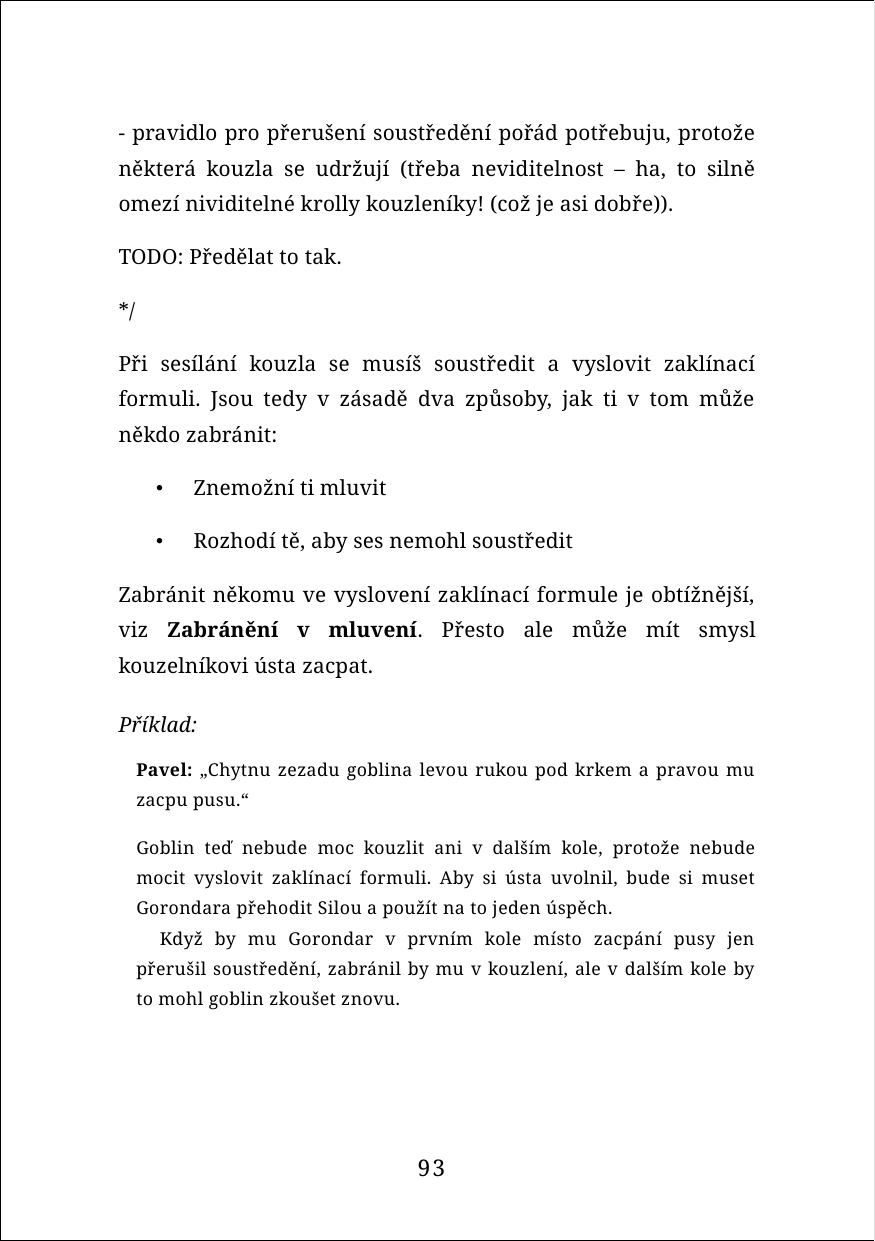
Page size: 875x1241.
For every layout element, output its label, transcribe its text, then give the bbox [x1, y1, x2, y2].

list Rozhodí tě, aby ses nemohl soustředit [156, 526, 756, 555]
text Při sesílání kouzla se musíš soustředit a vyslovit zaklínací formuli. Jsou tedy v zásadě dva způsoby, jak ti v tom může někdo zabránit: [118, 349, 756, 448]
text Příklad: [118, 710, 756, 738]
text - pravidlo pro přerušení soustředění pořád potřebuju, protože některá kouzla se udržují (třeba neviditelnost – ha, to silně omezí nividitelné krolly kouzleníky! (což je asi dobře)). [118, 118, 756, 218]
text */ [118, 296, 756, 324]
text Pavel: „Chytnu zezadu goblina levou rukou pod krkem a pravou mu zacpu pusu.“ [136, 757, 756, 812]
list Znemožní ti mluvit [156, 473, 756, 502]
text Zabránit někomu ve vyslovení zaklínací formule je obtížnější, viz Zabránění v mluvení. Přesto ale může mít smysl kouzelníkovi ústa zacpat. [118, 580, 756, 679]
text TODO: Předělat to tak. [118, 242, 756, 271]
text Goblin teď nebude moc kouzlit ani v dalším kole, protože nebude mocit vyslovit zaklínací formuli. Aby si ústa uvolnil, bude si muset Gorondara přehodit Silou a použít na to jeden úspěch. Když by mu Gorondar v prvním kole místo zacpání pusy jen přerušil soustředění, zabránil by mu v kouzlení, ale v dalším kole by to mohl goblin zkoušet znovu. [136, 835, 756, 1011]
